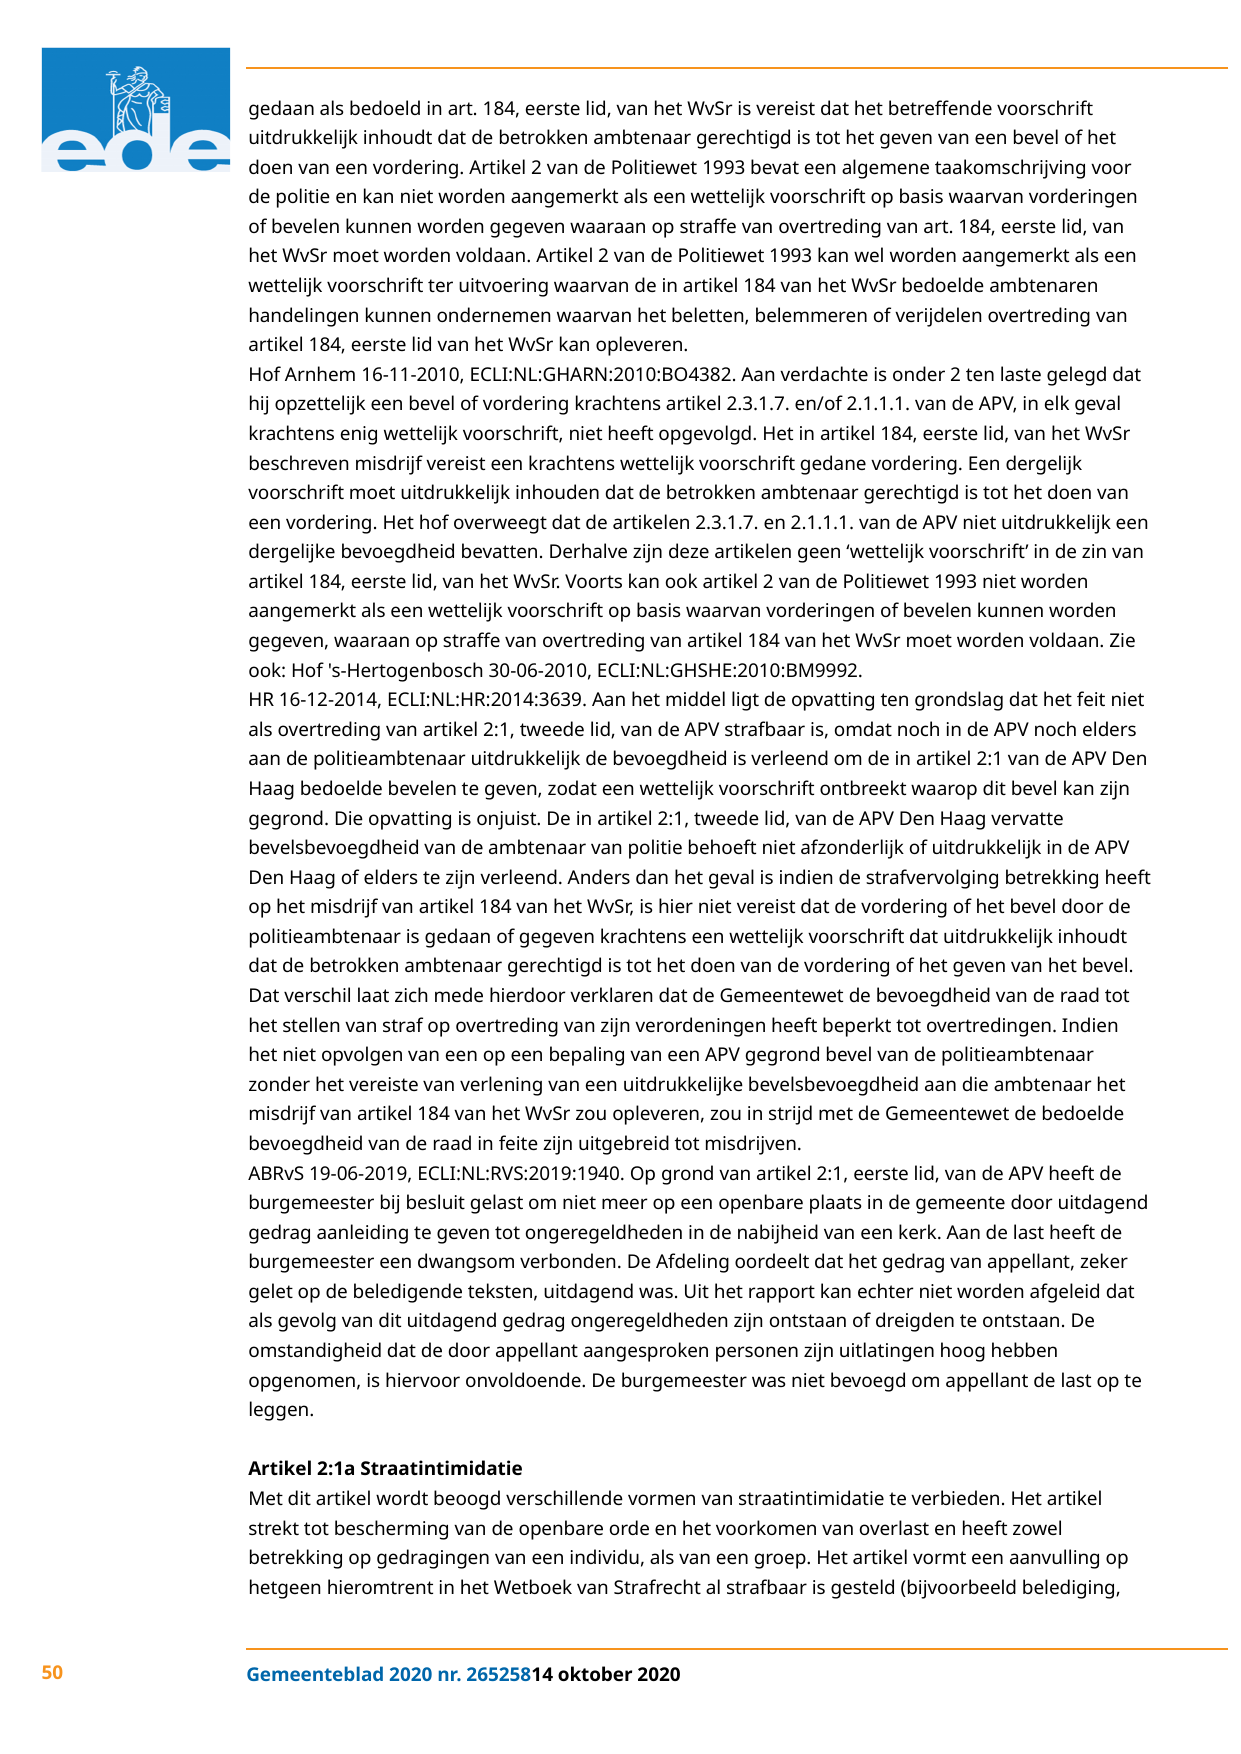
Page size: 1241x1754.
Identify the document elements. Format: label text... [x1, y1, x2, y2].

text ABRvS 19-06-2019, ECLI:NL:RVS:2019:1940. Op grond van artikel 2:1, eerste lid, van de APV heeft de burgemeester bij besluit gelast om niet meer op een openbare plaats in de gemeente door uitdagend gedrag aanleiding te geven tot ongeregeldheden in de nabijheid van een kerk. Aan de last heeft de burgemeester een dwangsom verbonden. De Afdeling oordeelt dat het gedrag van appellant, zeker gelet op de beledigende teksten, uitdagend was. Uit het rapport kan echter niet worden afgeleid dat als gevolg van dit uitdagend gedrag ongeregeldheden zijn ontstaan of dreigden te ontstaan. De omstandigheid dat de door appellant aangesproken personen zijn uitlatingen hoog hebben opgenomen, is hiervoor onvoldoende. De burgemeester was niet bevoegd om appellant de last op te leggen. [248, 1160, 1152, 1422]
text Met dit artikel wordt beoogd verschillende vormen van straatintimidatie te verbieden. Het artikel strekt tot bescherming van de openbare orde en het voorkomen van overlast en heeft zowel betrekking op gedragingen van een individu, als van een groep. Het artikel vormt een aanvulling op hetgeen hieromtrent in het Wetboek van Strafrecht al strafbaar is gesteld (bijvoorbeeld belediging, [248, 1485, 1152, 1600]
picture [41, 47, 231, 172]
text gedaan als bedoeld in art. 184, eerste lid, van het WvSr is vereist dat het betreffende voorschrift uitdrukkelijk inhoudt dat de betrokken ambtenaar gerechtigd is tot het geven van een bevel of het doen van een vordering. Artikel 2 van de Politiewet 1993 bevat een algemene taakomschrijving voor de politie en kan niet worden aangemerkt als een wettelijk voorschrift op basis waarvan vorderingen of bevelen kunnen worden gegeven waaraan op straffe van overtreding van art. 184, eerste lid, van het WvSr moet worden voldaan. Artikel 2 van de Politiewet 1993 kan wel worden aangemerkt als een wettelijk voorschrift ter uitvoering waarvan de in artikel 184 van het WvSr bedoelde ambtenaren handelingen kunnen ondernemen waarvan het beletten, belemmeren of verijdelen overtreding van artikel 184, eerste lid van het WvSr kan opleveren. [248, 95, 1152, 357]
text HR 16-12-2014, ECLI:NL:HR:2014:3639. Aan het middel ligt de opvatting ten grondslag dat het feit niet als overtreding van artikel 2:1, tweede lid, van de APV strafbaar is, omdat noch in de APV noch elders aan de politieambtenaar uitdrukkelijk de bevoegdheid is verleend om de in artikel 2:1 van de APV Den Haag bedoelde bevelen te geven, zodat een wettelijk voorschrift ontbreekt waarop dit bevel kan zijn gegrond. Die opvatting is onjuist. De in artikel 2:1, tweede lid, van de APV Den Haag vervatte bevelsbevoegdheid van de ambtenaar van politie behoeft niet afzonderlijk of uitdrukkelijk in de APV Den Haag of elders te zijn verleend. Anders dan het geval is indien de strafvervolging betrekking heeft op het misdrijf van artikel 184 van het WvSr, is hier niet vereist dat de vordering of het bevel door de politieambtenaar is gedaan of gegeven krachtens een wettelijk voorschrift dat uitdrukkelijk inhoudt dat de betrokken ambtenaar gerechtigd is tot het doen van de vordering of het geven van het bevel. Dat verschil laat zich mede hierdoor verklaren dat de Gemeentewet de bevoegdheid van de raad tot het stellen van straf op overtreding van zijn verordeningen heeft beperkt tot overtredingen. Indien het niet opvolgen van een op een bepaling van een APV gegrond bevel van de politieambtenaar zonder het vereiste van verlening van een uitdrukkelijke bevelsbevoegdheid aan die ambtenaar het misdrijf van artikel 184 van het WvSr zou opleveren, zou in strijd met de Gemeentewet de bedoelde bevoegdheid van de raad in feite zijn uitgebreid tot misdrijven. [248, 686, 1152, 1156]
text Artikel 2:1a Straatintimidatie [248, 1456, 1152, 1481]
text Hof Arnhem 16-11-2010, ECLI:NL:GHARN:2010:BO4382. Aan verdachte is onder 2 ten laste gelegd dat hij opzettelijk een bevel of vordering krachtens artikel 2.3.1.7. en/of 2.1.1.1. van de APV, in elk geval krachtens enig wettelijk voorschrift, niet heeft opgevolgd. Het in artikel 184, eerste lid, van het WvSr beschreven misdrijf vereist een krachtens wettelijk voorschrift gedane vordering. Een dergelijk voorschrift moet uitdrukkelijk inhouden dat de betrokken ambtenaar gerechtigd is tot het doen van een vordering. Het hof overweegt dat de artikelen 2.3.1.7. en 2.1.1.1. van de APV niet uitdrukkelijk een dergelijke bevoegdheid bevatten. Derhalve zijn deze artikelen geen ‘wettelijk voorschrift’ in de zin van artikel 184, eerste lid, van het WvSr. Voorts kan ook artikel 2 van de Politiewet 1993 niet worden aangemerkt als een wettelijk voorschrift op basis waarvan vorderingen of bevelen kunnen worden gegeven, waaraan op straffe van overtreding van artikel 184 van het WvSr moet worden voldaan. Zie ook: Hof 's-Hertogenbosch 30-06-2010, ECLI:NL:GHSHE:2010:BM9992. [248, 361, 1152, 683]
